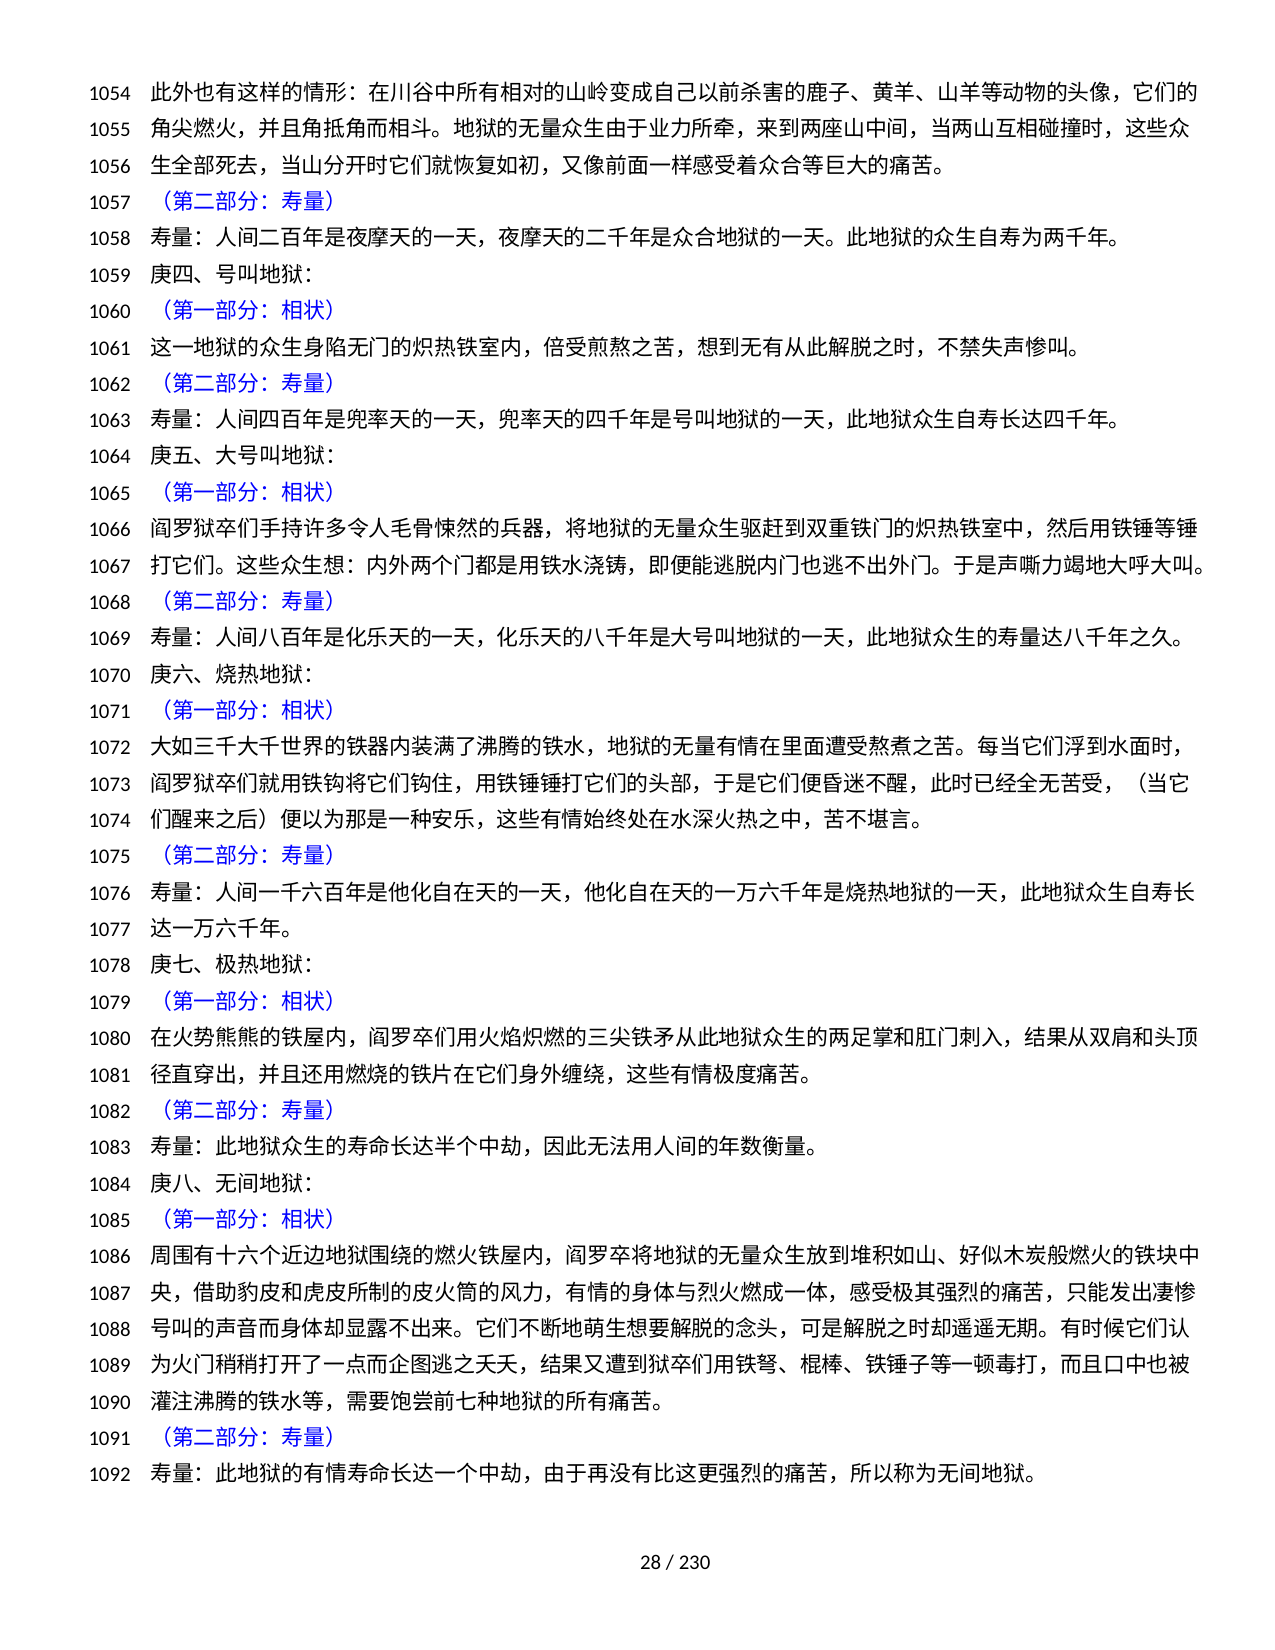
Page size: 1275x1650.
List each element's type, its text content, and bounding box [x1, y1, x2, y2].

text （第一部分：相状） [150, 693, 1200, 725]
text 在火势熊熊的铁屋内，阎罗卒们用火焰炽燃的三尖铁矛从此地狱众生的两足掌和肛门刺入，结果从双肩和头顶径直穿出，并且还用燃烧的铁片在它们身外缠绕，这些有情极度痛苦。 [150, 1020, 1200, 1088]
text 此外也有这样的情形：在川谷中所有相对的山岭变成自己以前杀害的鹿子、黄羊、山羊等动物的头像，它们的角尖燃火，并且角抵角而相斗。地狱的无量众生由于业力所牵，来到两座山中间，当两山互相碰撞时，这些众生全部死去，当山分开时它们就恢复如初，又像前面一样感受着众合等巨大的痛苦。 [150, 75, 1200, 179]
text 寿量：人间一千六百年是他化自在天的一天，他化自在天的一万六千年是烧热地狱的一天，此地狱众生自寿长达一万六千年。 [150, 875, 1200, 943]
text 庚六、烧热地狱： [150, 657, 1200, 688]
text 阎罗狱卒们手持许多令人毛骨悚然的兵器，将地狱的无量众生驱赶到双重铁门的炽热铁室中，然后用铁锤等锤打它们。这些众生想：内外两个门都是用铁水浇铸，即便能逃脱内门也逃不出外门。于是声嘶力竭地大呼大叫。 [150, 511, 1200, 579]
text 周围有十六个近边地狱围绕的燃火铁屋内，阎罗卒将地狱的无量众生放到堆积如山、好似木炭般燃火的铁块中央，借助豹皮和虎皮所制的皮火筒的风力，有情的身体与烈火燃成一体，感受极其强烈的痛苦，只能发出凄惨号叫的声音而身体却显露不出来。它们不断地萌生想要解脱的念头，可是解脱之时却遥遥无期。有时候它们认为火门稍稍打开了一点而企图逃之夭夭，结果又遭到狱卒们用铁弩、棍棒、铁锤子等一顿毒打，而且口中也被灌注沸腾的铁水等，需要饱尝前七种地狱的所有痛苦。 [150, 1238, 1200, 1415]
text 这一地狱的众生身陷无门的炽热铁室内，倍受煎熬之苦，想到无有从此解脱之时，不禁失声惨叫。 [150, 329, 1200, 361]
text 寿量：此地狱众生的寿命长达半个中劫，因此无法用人间的年数衡量。 [150, 1129, 1200, 1161]
text 庚五、大号叫地狱： [150, 438, 1200, 470]
text 庚八、无间地狱： [150, 1166, 1200, 1197]
text （第一部分：相状） [150, 293, 1200, 325]
text 庚七、极热地狱： [150, 947, 1200, 979]
text 寿量：人间二百年是夜摩天的一天，夜摩天的二千年是众合地狱的一天。此地狱的众生自寿为两千年。 [150, 220, 1200, 252]
text 大如三千大千世界的铁器内装满了沸腾的铁水，地狱的无量有情在里面遭受熬煮之苦。每当它们浮到水面时，阎罗狱卒们就用铁钩将它们钩住，用铁锤锤打它们的头部，于是它们便昏迷不醒，此时已经全无苦受，（当它们醒来之后）便以为那是一种安乐，这些有情始终处在水深火热之中，苦不堪言。 [150, 729, 1200, 834]
text （第一部分：相状） [150, 475, 1200, 507]
text （第一部分：相状） [150, 984, 1200, 1016]
text （第二部分：寿量） [150, 1093, 1200, 1124]
text 寿量：人间八百年是化乐天的一天，化乐天的八千年是大号叫地狱的一天，此地狱众生的寿量达八千年之久。 [150, 620, 1200, 652]
text 庚四、号叫地狱： [150, 257, 1200, 288]
text 寿量：人间四百年是兜率天的一天，兜率天的四千年是号叫地狱的一天，此地狱众生自寿长达四千年。 [150, 402, 1200, 434]
text （第二部分：寿量） [150, 1420, 1200, 1452]
text （第二部分：寿量） [150, 366, 1200, 397]
text （第二部分：寿量） [150, 184, 1200, 216]
text （第二部分：寿量） [150, 838, 1200, 870]
text 寿量：此地狱的有情寿命长达一个中劫，由于再没有比这更强烈的痛苦，所以称为无间地狱。 [150, 1456, 1200, 1488]
text （第二部分：寿量） [150, 584, 1200, 616]
text （第一部分：相状） [150, 1202, 1200, 1234]
